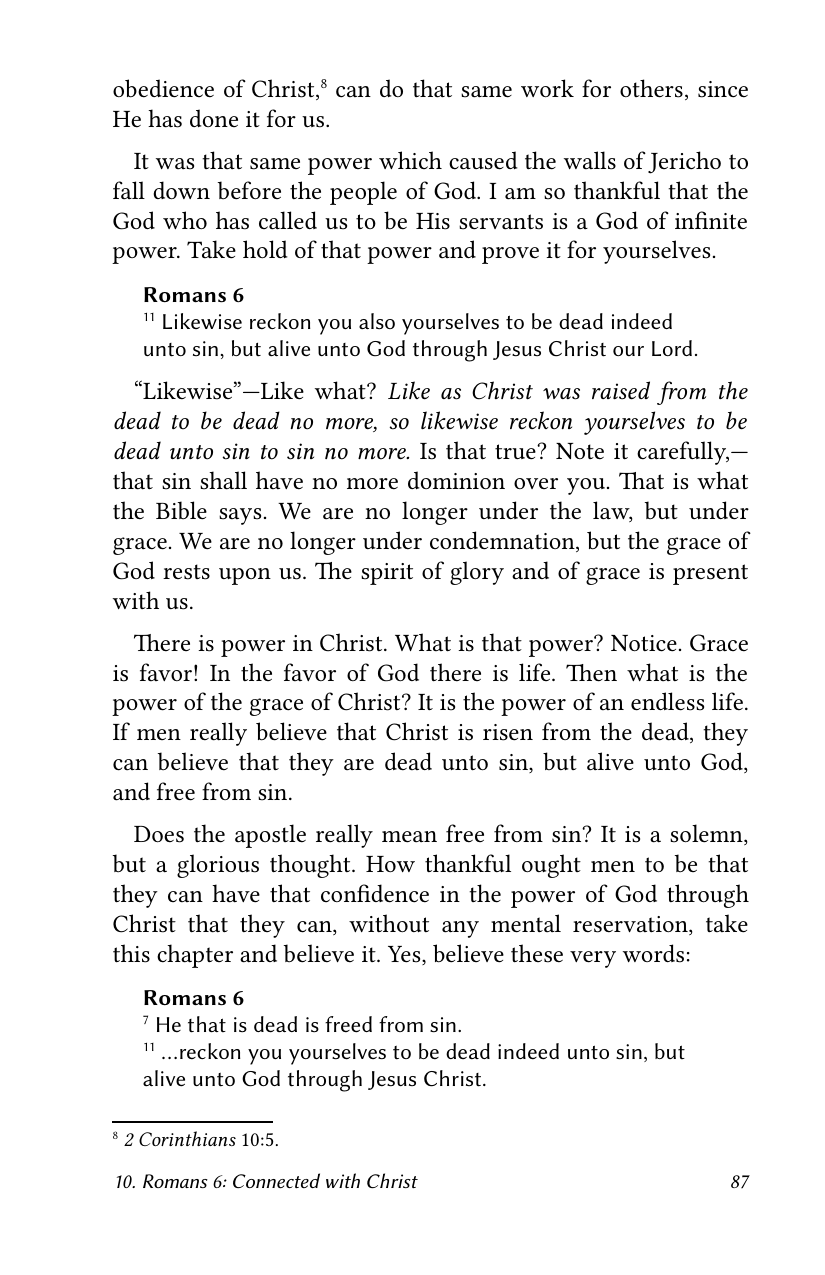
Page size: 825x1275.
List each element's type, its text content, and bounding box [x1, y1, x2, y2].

text 2 Corinthians 10:5. [112, 1128, 750, 1152]
text It was that same power which caused the walls of Jericho to fall down before the people of God. I am so thankful that the God who has called us to be His servants is a God of infinite power. Take hold of that power and prove it for yourselves. [112, 147, 750, 265]
text 7 He that is dead is freed from sin. [142, 1012, 720, 1038]
text obedience of Christ, can do that same work for others, since He has done it for us. [112, 75, 750, 133]
text Does the apostle really mean free from sin? It is a solemn, but a glorious thought. How thankful ought men to be that they can have that confidence in the power of God through Christ that they can, without any mental reservation, take this chapter and believe it. Yes, believe these very words: [112, 820, 750, 968]
text Romans 6 [142, 984, 750, 1011]
text There is power in Christ. What is that power? Notice. Grace is favor! In the favor of God there is life. Then what is the power of the grace of Christ? It is the power of an endless life. If men really believe that Christ is risen from the dead, they can believe that they are dead unto sin, but alive unto God, and free from sin. [112, 629, 750, 807]
text 11 Likewise reckon you also yourselves to be dead indeed unto sin, but alive unto God through Jesus Christ our Lord. [142, 309, 720, 362]
text “Likewise”—Like what? Like as Christ was raised from the dead to be dead no more, so likewise reckon yourselves to be dead unto sin to sin no more. Is that true? Note it carefully,—that sin shall have no more dominion over you. That is what the Bible says. We are no longer under the law, but under grace. We are no longer under condemnation, but the grace of God rests upon us. The spirit of glory and of grace is present with us. [112, 377, 750, 615]
text 11 ...reckon you yourselves to be dead indeed unto sin, but alive unto God through Jesus Christ. [142, 1039, 720, 1092]
text Romans 6 [142, 281, 750, 308]
